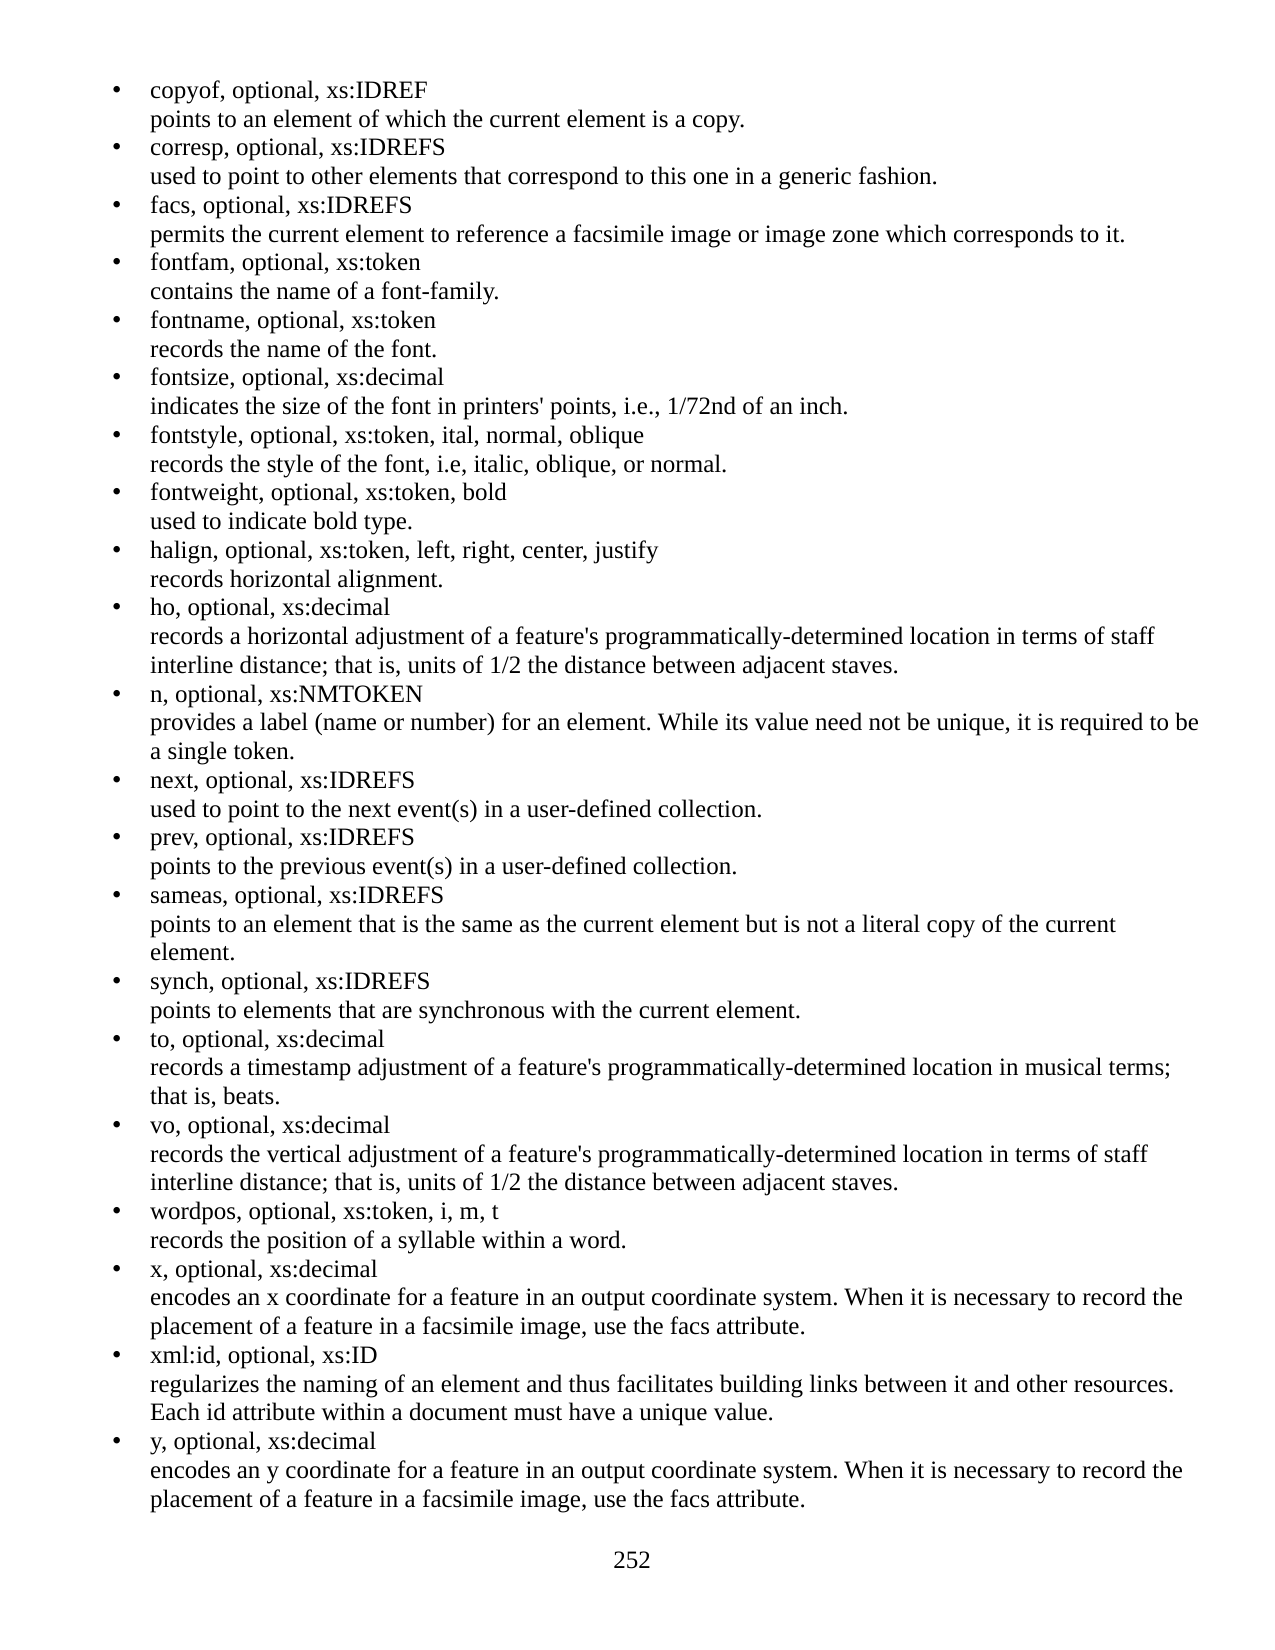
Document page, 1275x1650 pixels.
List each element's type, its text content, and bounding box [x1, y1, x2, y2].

list n, optional, xs:NMTOKEN provides a label (name or number) for an element. While its value need not be unique, it is required to be a single token. [112, 679, 1200, 765]
list fontsize, optional, xs:decimal indicates the size of the font in printers' points, i.e., 1/72nd of an inch. [112, 362, 1200, 420]
list halign, optional, xs:token, left, right, center, justify records horizontal alignment. [112, 535, 1200, 592]
list to, optional, xs:decimal records a timestamp adjustment of a feature's programmatically-determined location in musical terms; that is, beats. [112, 1024, 1200, 1110]
list fontfam, optional, xs:token contains the name of a font-family. [112, 247, 1200, 305]
list fontstyle, optional, xs:token, ital, normal, oblique records the style of the font, i.e, italic, oblique, or normal. [112, 420, 1200, 477]
list xml:id, optional, xs:ID regularizes the naming of an element and thus facilitates building links between it and other resources. Each id attribute within a document must have a unique value. [112, 1340, 1200, 1426]
list facs, optional, xs:IDREFS permits the current element to reference a facsimile image or image zone which corresponds to it. [112, 190, 1200, 247]
list fontweight, optional, xs:token, bold used to indicate bold type. [112, 477, 1200, 535]
list vo, optional, xs:decimal records the vertical adjustment of a feature's programmatically-determined location in terms of staff interline distance; that is, units of 1/2 the distance between adjacent staves. [112, 1110, 1200, 1196]
list prev, optional, xs:IDREFS points to the previous event(s) in a user-defined collection. [112, 822, 1200, 880]
list next, optional, xs:IDREFS used to point to the next event(s) in a user-defined collection. [112, 765, 1200, 822]
list corresp, optional, xs:IDREFS used to point to other elements that correspond to this one in a generic fashion. [112, 132, 1200, 190]
list synch, optional, xs:IDREFS points to elements that are synchronous with the current element. [112, 966, 1200, 1024]
list ho, optional, xs:decimal records a horizontal adjustment of a feature's programmatically-determined location in terms of staff interline distance; that is, units of 1/2 the distance between adjacent staves. [112, 592, 1200, 679]
list y, optional, xs:decimal encodes an y coordinate for a feature in an output coordinate system. When it is necessary to record the placement of a feature in a facsimile image, use the facs attribute. [112, 1426, 1200, 1512]
list copyof, optional, xs:IDREF points to an element of which the current element is a copy. [112, 75, 1200, 132]
list wordpos, optional, xs:token, i, m, t records the position of a syllable within a word. [112, 1196, 1200, 1254]
list x, optional, xs:decimal encodes an x coordinate for a feature in an output coordinate system. When it is necessary to record the placement of a feature in a facsimile image, use the facs attribute. [112, 1254, 1200, 1340]
list sameas, optional, xs:IDREFS points to an element that is the same as the current element but is not a literal copy of the current element. [112, 880, 1200, 966]
list fontname, optional, xs:token records the name of the font. [112, 305, 1200, 362]
